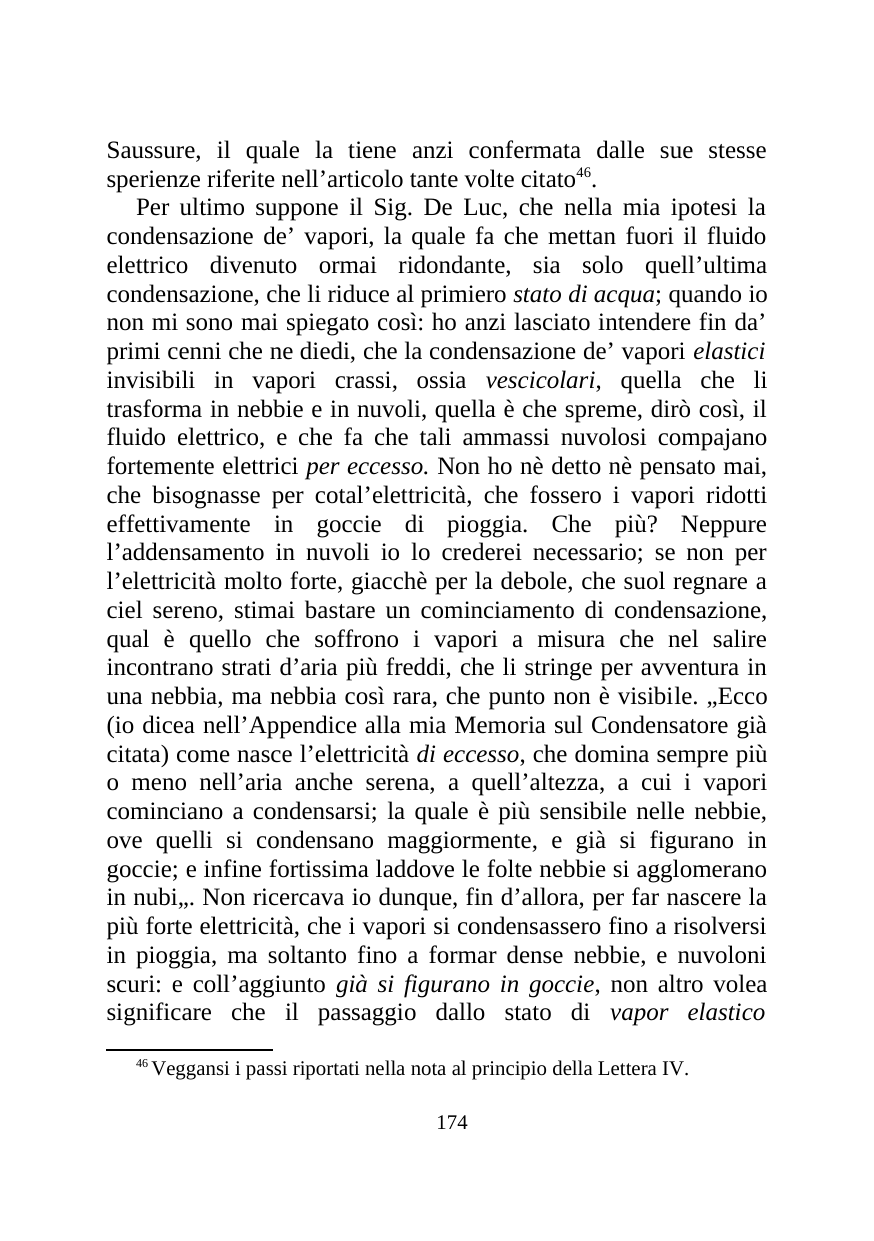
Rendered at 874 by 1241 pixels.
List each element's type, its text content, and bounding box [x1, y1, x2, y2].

text Veggansi i passi riportati nella nota al principio della Lettera IV. [106, 1056, 768, 1080]
text Saussure, il quale la tiene anzi confermata dalle sue stesse sperienze riferite nell’articolo tante volte citato. [106, 135, 768, 192]
text Per ultimo suppone il Sig. De Luc, che nella mia ipotesi la condensazione de’ vapori, la quale fa che mettan fuori il fluido elettrico divenuto ormai ridondante, sia solo quell’ultima condensazione, che li riduce al primiero stato di acqua; quando io non mi sono mai spiegato così: ho anzi lasciato intendere fin da’ primi cenni che ne diedi, che la condensazione de’ vapori elastici invisibili in vapori crassi, ossia vescicolari, quella che li trasforma in nebbie e in nuvoli, quella è che spreme, dirò così, il fluido elettrico, e che fa che tali ammassi nuvolosi compajano fortemente elettrici per eccesso. Non ho nè detto nè pensato mai, che bisognasse per cotal’elettricità, che fossero i vapori ridotti effettivamente in goccie di pioggia. Che più? Neppure l’addensamento in nuvoli io lo crederei necessario; se non per l’elettricità molto forte, giacchè per la debole, che suol regnare a ciel sereno, stimai bastare un cominciamento di condensazione, qual è quello che soffrono i vapori a misura che nel salire incontrano strati d’aria più freddi, che li stringe per avventura in una nebbia, ma nebbia così rara, che punto non è visibile. „Ecco (io dicea nell’Appendice alla mia Memoria sul Condensatore già citata) come nasce l’elettricità di eccesso, che domina sempre più o meno nell’aria anche serena, a quell’altezza, a cui i vapori cominciano a condensarsi; la quale è più sensibile nelle nebbie, ove quelli si condensano maggiormente, e già si figurano in goccie; e infine fortissima laddove le folte nebbie si agglomerano in nubi„. Non ricercava io dunque, fin d’allora, per far nascere la più forte elettricità, che i vapori si condensassero fino a risolversi in pioggia, ma soltanto fino a formar dense nebbie, e nuvoloni scuri: e coll’aggiunto già si figurano in goccie, non altro volea significare che il passaggio dallo stato di vapor elastico [106, 192, 768, 1026]
